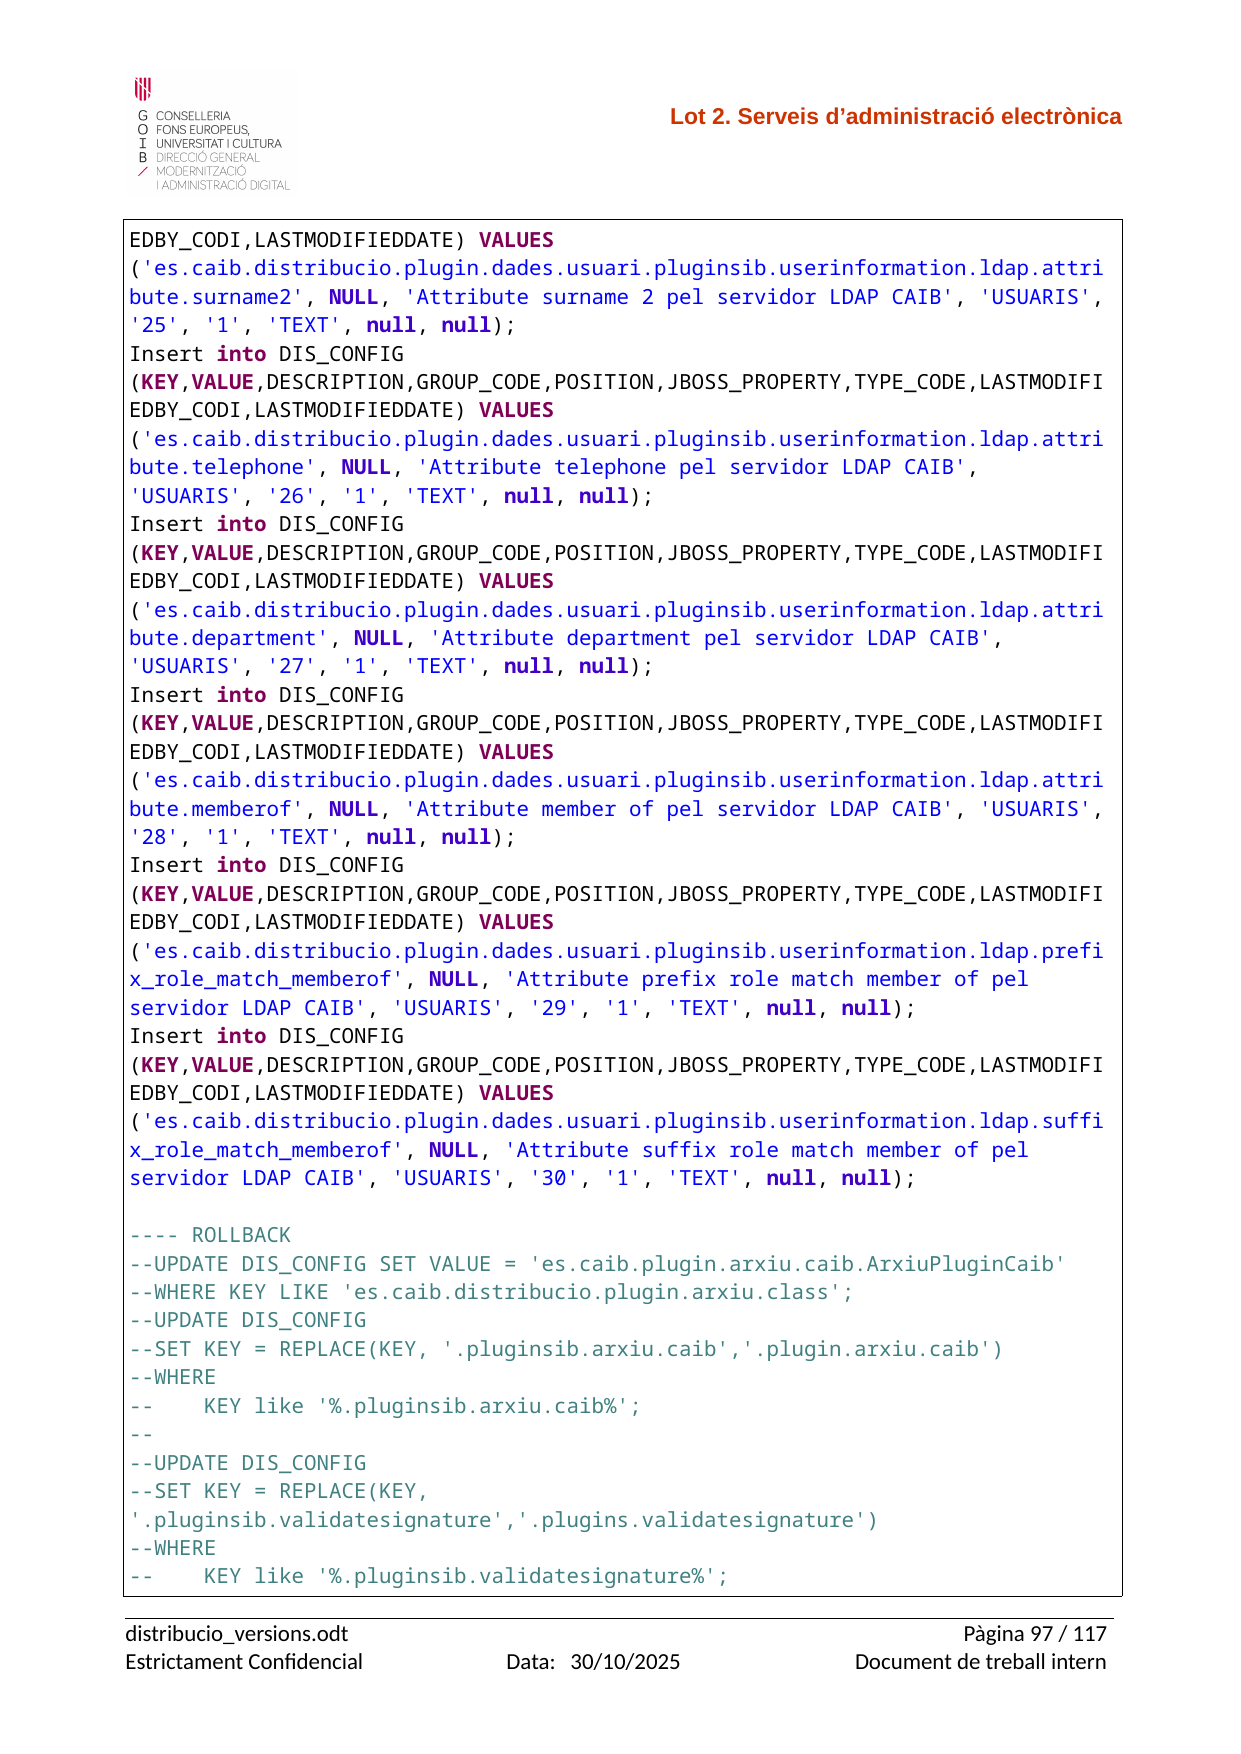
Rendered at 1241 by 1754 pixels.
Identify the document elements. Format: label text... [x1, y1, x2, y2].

picture [126, 70, 299, 197]
table_header EDBY_CODI,LASTMODIFIEDDATE) VALUES ('es.caib.distribucio.plugin.dades.usuari.pluginsib.userinformation.ldap.attribute.surname2', NULL, 'Attribute surname 2 pel servidor LDAP CAIB', 'USUARIS', '25', '1', 'TEXT', null, null); Insert into DIS_CONFIG (KEY,VALUE,DESCRIPTION,GROUP_CODE,POSITION,JBOSS_PROPERTY,TYPE_CODE,LASTMODIFIEDBY_CODI,LASTMODIFIEDDATE) VALUES ('es.caib.distribucio.plugin.dades.usuari.pluginsib.userinformation.ldap.attribute.telephone', NULL, 'Attribute telephone pel servidor LDAP CAIB', 'USUARIS', '26', '1', 'TEXT', null, null); Insert into DIS_CONFIG (KEY,VALUE,DESCRIPTION,GROUP_CODE,POSITION,JBOSS_PROPERTY,TYPE_CODE,LASTMODIFIEDBY_CODI,LASTMODIFIEDDATE) VALUES ('es.caib.distribucio.plugin.dades.usuari.pluginsib.userinformation.ldap.attribute.department', NULL, 'Attribute department pel servidor LDAP CAIB', 'USUARIS', '27', '1', 'TEXT', null, null); Insert into DIS_CONFIG (KEY,VALUE,DESCRIPTION,GROUP_CODE,POSITION,JBOSS_PROPERTY,TYPE_CODE,LASTMODIFIEDBY_CODI,LASTMODIFIEDDATE) VALUES ('es.caib.distribucio.plugin.dades.usuari.pluginsib.userinformation.ldap.attribute.memberof', NULL, 'Attribute member of pel servidor LDAP CAIB', 'USUARIS', '28', '1', 'TEXT', null, null); Insert into DIS_CONFIG (KEY,VALUE,DESCRIPTION,GROUP_CODE,POSITION,JBOSS_PROPERTY,TYPE_CODE,LASTMODIFIEDBY_CODI,LASTMODIFIEDDATE) VALUES ('es.caib.distribucio.plugin.dades.usuari.pluginsib.userinformation.ldap.prefix_role_match_memberof', NULL, 'Attribute prefix role match member of pel servidor LDAP CAIB', 'USUARIS', '29', '1', 'TEXT', null, null); Insert into DIS_CONFIG (KEY,VALUE,DESCRIPTION,GROUP_CODE,POSITION,JBOSS_PROPERTY,TYPE_CODE,LASTMODIFIEDBY_CODI,LASTMODIFIEDDATE) VALUES ('es.caib.distribucio.plugin.dades.usuari.pluginsib.userinformation.ldap.suffix_role_match_memberof', NULL, 'Attribute suffix role match member of pel servidor LDAP CAIB', 'USUARIS', '30', '1', 'TEXT', null, null); ---- ROLLBACK --UPDATE DIS_CONFIG SET VALUE = 'es.caib.plugin.arxiu.caib.ArxiuPluginCaib' --WHERE KEY LIKE 'es.caib.distribucio.plugin.arxiu.class'; --UPDATE DIS_CONFIG --SET KEY = REPLACE(KEY, '.pluginsib.arxiu.caib','.plugin.arxiu.caib') --WHERE -- KEY like '%.pluginsib.arxiu.caib%'; -- --UPDATE DIS_CONFIG --SET KEY = REPLACE(KEY, '.pluginsib.validatesignature','.plugins.validatesignature') --WHERE -- KEY like '%.pluginsib.validatesignature%'; [124, 220, 1122, 1596]
